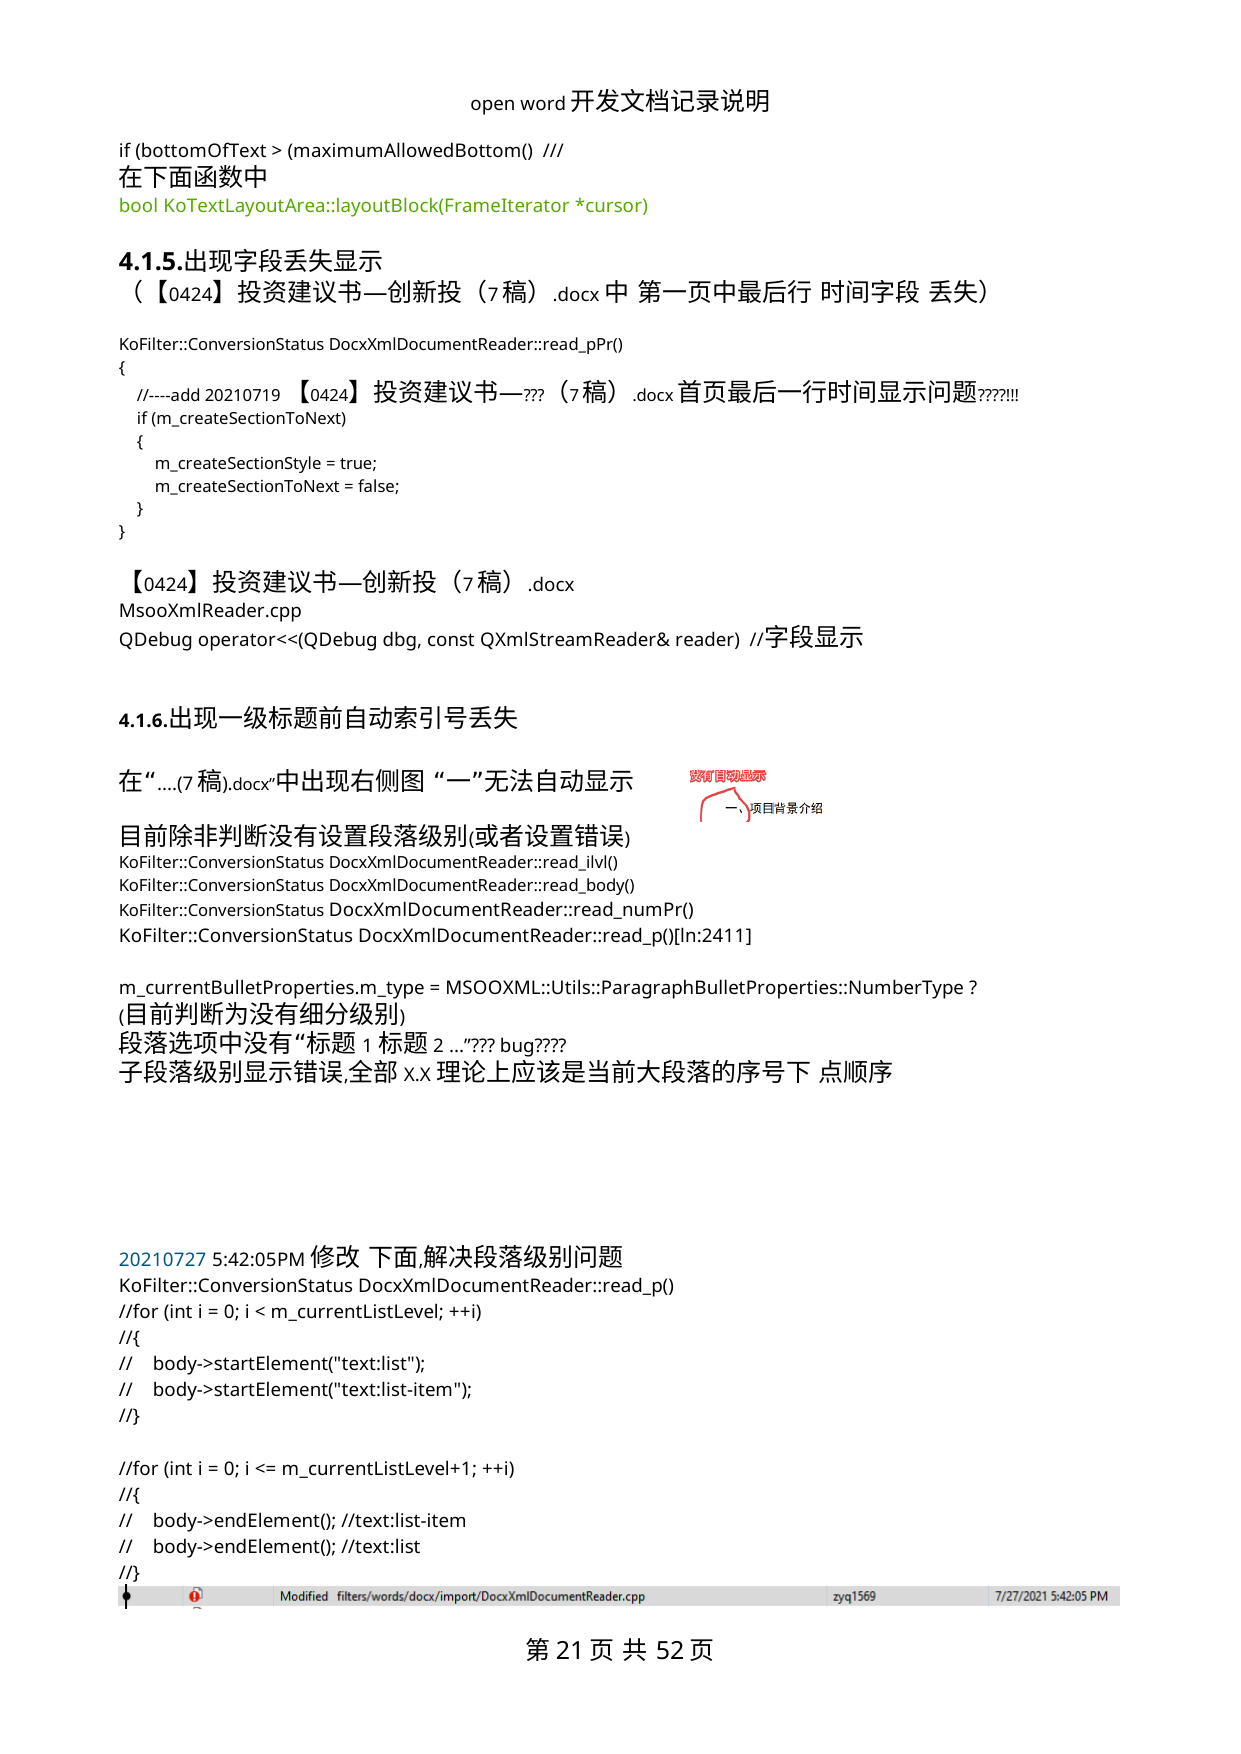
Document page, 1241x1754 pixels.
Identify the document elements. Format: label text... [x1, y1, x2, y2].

text KoFilter::ConversionStatus DocxXmlDocumentReader::read_p()[ln:2411] [119, 922, 1121, 948]
text //{ [119, 1481, 1121, 1507]
text (目前判断为没有细分级别) [119, 1000, 1121, 1029]
text （【0424】投资建议书—创新投（7稿）.docx 中 第一页中最后行 时间字段 丢失） [119, 278, 1121, 307]
text } [119, 497, 1121, 520]
text m_createSectionToNext = false; [119, 475, 1121, 497]
text if (bottomOfText > (maximumAllowedBottom() /// [119, 137, 1121, 163]
text if (m_createSectionToNext) [119, 407, 1121, 430]
text //{ [119, 1324, 1121, 1350]
picture [690, 770, 836, 822]
text //} [119, 1402, 1121, 1428]
text 子段落级别显示错误,全部X.X 理论上应该是当前大段落的序号下 点顺序 [119, 1058, 1121, 1087]
text KoFilter::ConversionStatus DocxXmlDocumentReader::read_numPr() [119, 896, 1121, 922]
text 【0424】投资建议书—创新投（7稿）.docx [119, 568, 1121, 597]
text 20210727 5:42:05PM 修改 下面,解决段落级别问题 [119, 1243, 1121, 1272]
text m_currentBulletProperties.m_type = MSOOXML::Utils::ParagraphBulletProperties::NumberType ? [119, 974, 1121, 1000]
text 在“....(7稿).docx”中出现右侧图 “一”无法自动显示 [119, 767, 1121, 822]
text { [119, 430, 1121, 452]
text 目前除非判断没有设置段落级别(或者设置错误) [119, 822, 1121, 851]
text bool KoTextLayoutArea::layoutBlock(FrameIterator *cursor) [119, 192, 1121, 218]
text // body->startElement("text:list-item"); [119, 1376, 1121, 1402]
text //for (int i = 0; i < m_currentListLevel; ++i) [119, 1298, 1121, 1324]
text //----add 20210719 【0424】投资建议书—???（7稿）.docx 首页最后一行时间显示问题????!!! [119, 378, 1121, 407]
text { [119, 356, 1121, 378]
text KoFilter::ConversionStatus DocxXmlDocumentReader::read_ilvl() [119, 851, 1121, 873]
text m_createSectionStyle = true; [119, 452, 1121, 475]
text QDebug operator<<(QDebug dbg, const QXmlStreamReader& reader) //字段显示 [119, 623, 1121, 652]
text KoFilter::ConversionStatus DocxXmlDocumentReader::read_pPr() [119, 333, 1121, 356]
text 段落选项中没有“标题1 标题2 ...”??? bug???? [119, 1029, 1121, 1058]
text // body->endElement(); //text:list [119, 1533, 1121, 1559]
text 在下面函数中 [119, 163, 1121, 192]
text //} [119, 1559, 1121, 1585]
text } [119, 520, 1121, 542]
text MsooXmlReader.cpp [119, 597, 1121, 623]
text KoFilter::ConversionStatus DocxXmlDocumentReader::read_p() [119, 1272, 1121, 1298]
text // body->endElement(); //text:list-item [119, 1507, 1121, 1533]
subtitle 出现字段丢失显示 [119, 244, 1121, 278]
subtitle 出现一级标题前自动索引号丢失 [119, 704, 1121, 733]
text KoFilter::ConversionStatus DocxXmlDocumentReader::read_body() [119, 873, 1121, 896]
text //for (int i = 0; i <= m_currentListLevel+1; ++i) [119, 1454, 1121, 1481]
picture [118, 1584, 1120, 1609]
text // body->startElement("text:list"); [119, 1350, 1121, 1376]
